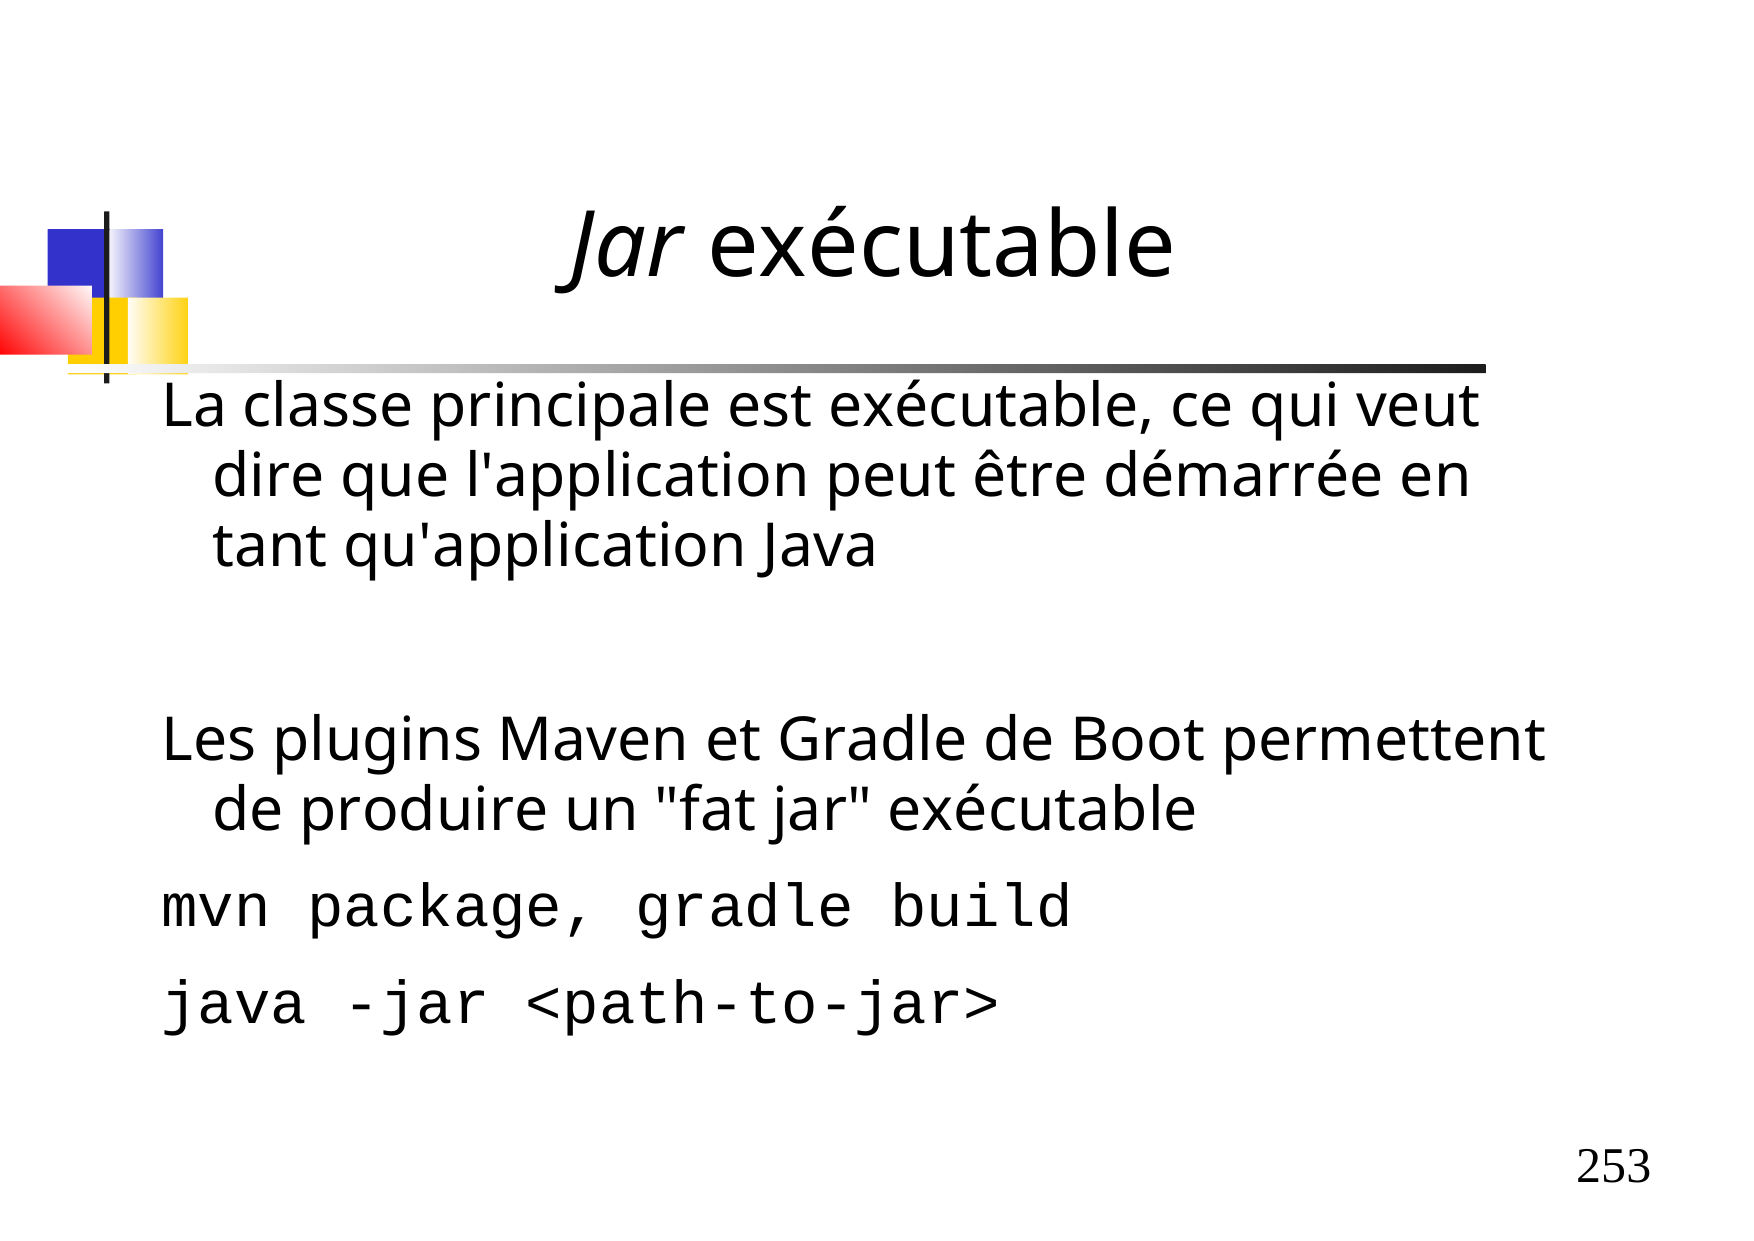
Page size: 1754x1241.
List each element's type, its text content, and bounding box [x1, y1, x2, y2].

title Jar exécutable [179, 139, 1567, 351]
list La classe principale est exécutable, ce qui veut dire que l'application peut être démarrée en tant qu'application Java Les plugins Maven et Gradle de Boot permettent de produire un "fat jar" exécutable mvn package, gradle build java -jar <path-to-jar> [161, 371, 1550, 1091]
